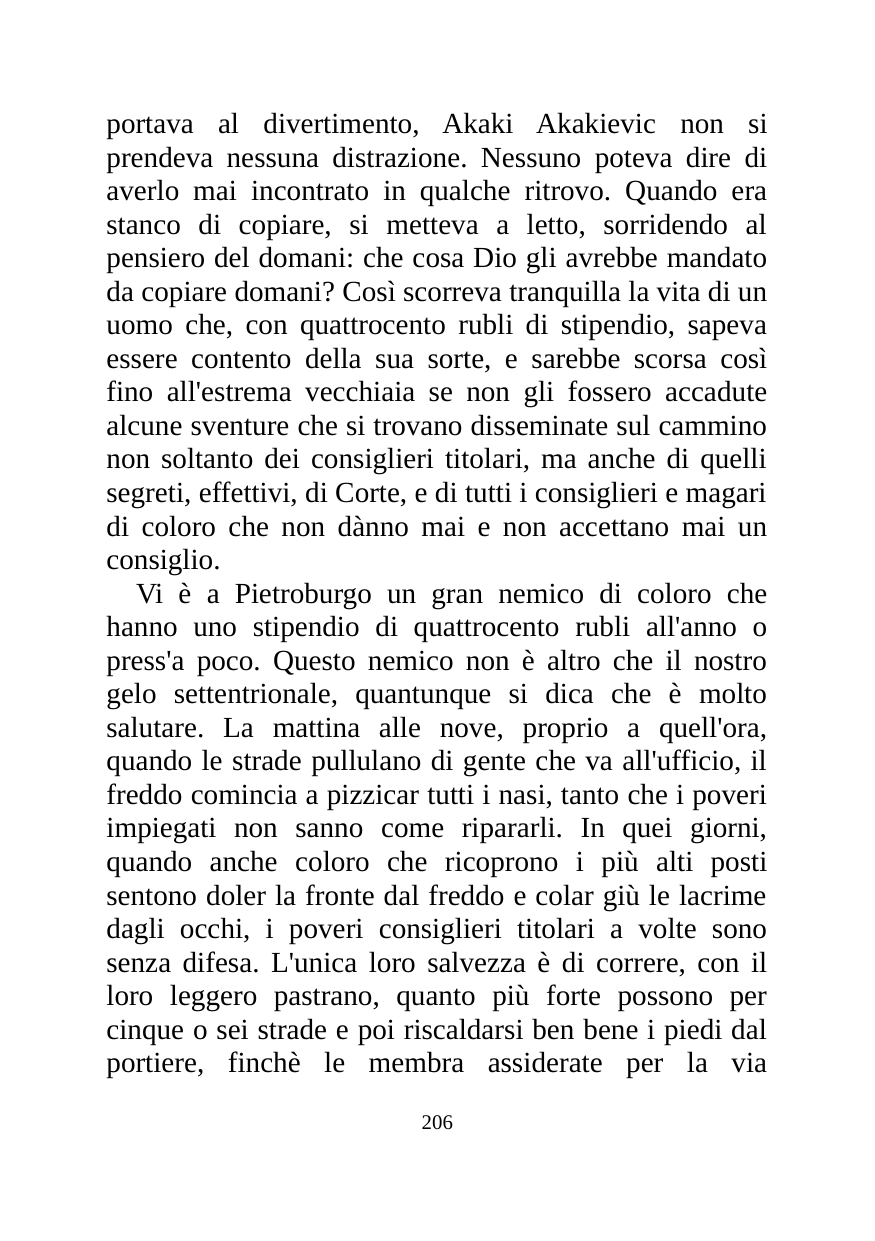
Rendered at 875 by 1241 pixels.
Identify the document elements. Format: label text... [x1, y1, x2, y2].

text Vi è a Pietroburgo un gran nemico di coloro che hanno uno stipendio di quattrocento rubli all'anno o press'a poco. Questo nemico non è altro che il nostro gelo settentrionale, quantunque si dica che è molto salutare. La mattina alle nove, proprio a quell'ora, quando le strade pullulano di gente che va all'ufficio, il freddo comincia a pizzicar tutti i nasi, tanto che i poveri impiegati non sanno come ripararli. In quei giorni, quando anche coloro che ricoprono i più alti posti sentono doler la fronte dal freddo e colar giù le lacrime dagli occhi, i poveri consiglieri titolari a volte sono senza difesa. L'unica loro salvezza è di correre, con il loro leggero pastrano, quanto più forte possono per cinque o sei strade e poi riscaldarsi ben bene i piedi dal portiere, finchè le membra assiderate per la via [106, 576, 768, 1079]
text portava al divertimento, Akaki Akakievic non si prendeva nessuna distrazione. Nessuno poteva dire di averlo mai incontrato in qualche ritrovo. Quando era stanco di copiare, si metteva a letto, sorridendo al pensiero del domani: che cosa Dio gli avrebbe mandato da copiare domani? Così scorreva tranquilla la vita di un uomo che, con quattrocento rubli di stipendio, sapeva essere contento della sua sorte, e sarebbe scorsa così fino all'estrema vecchiaia se non gli fossero accadute alcune sventure che si trovano disseminate sul cammino non soltanto dei consiglieri titolari, ma anche di quelli segreti, effettivi, di Corte, e di tutti i consiglieri e magari di coloro che non dànno mai e non accettano mai un consiglio. [106, 106, 768, 576]
